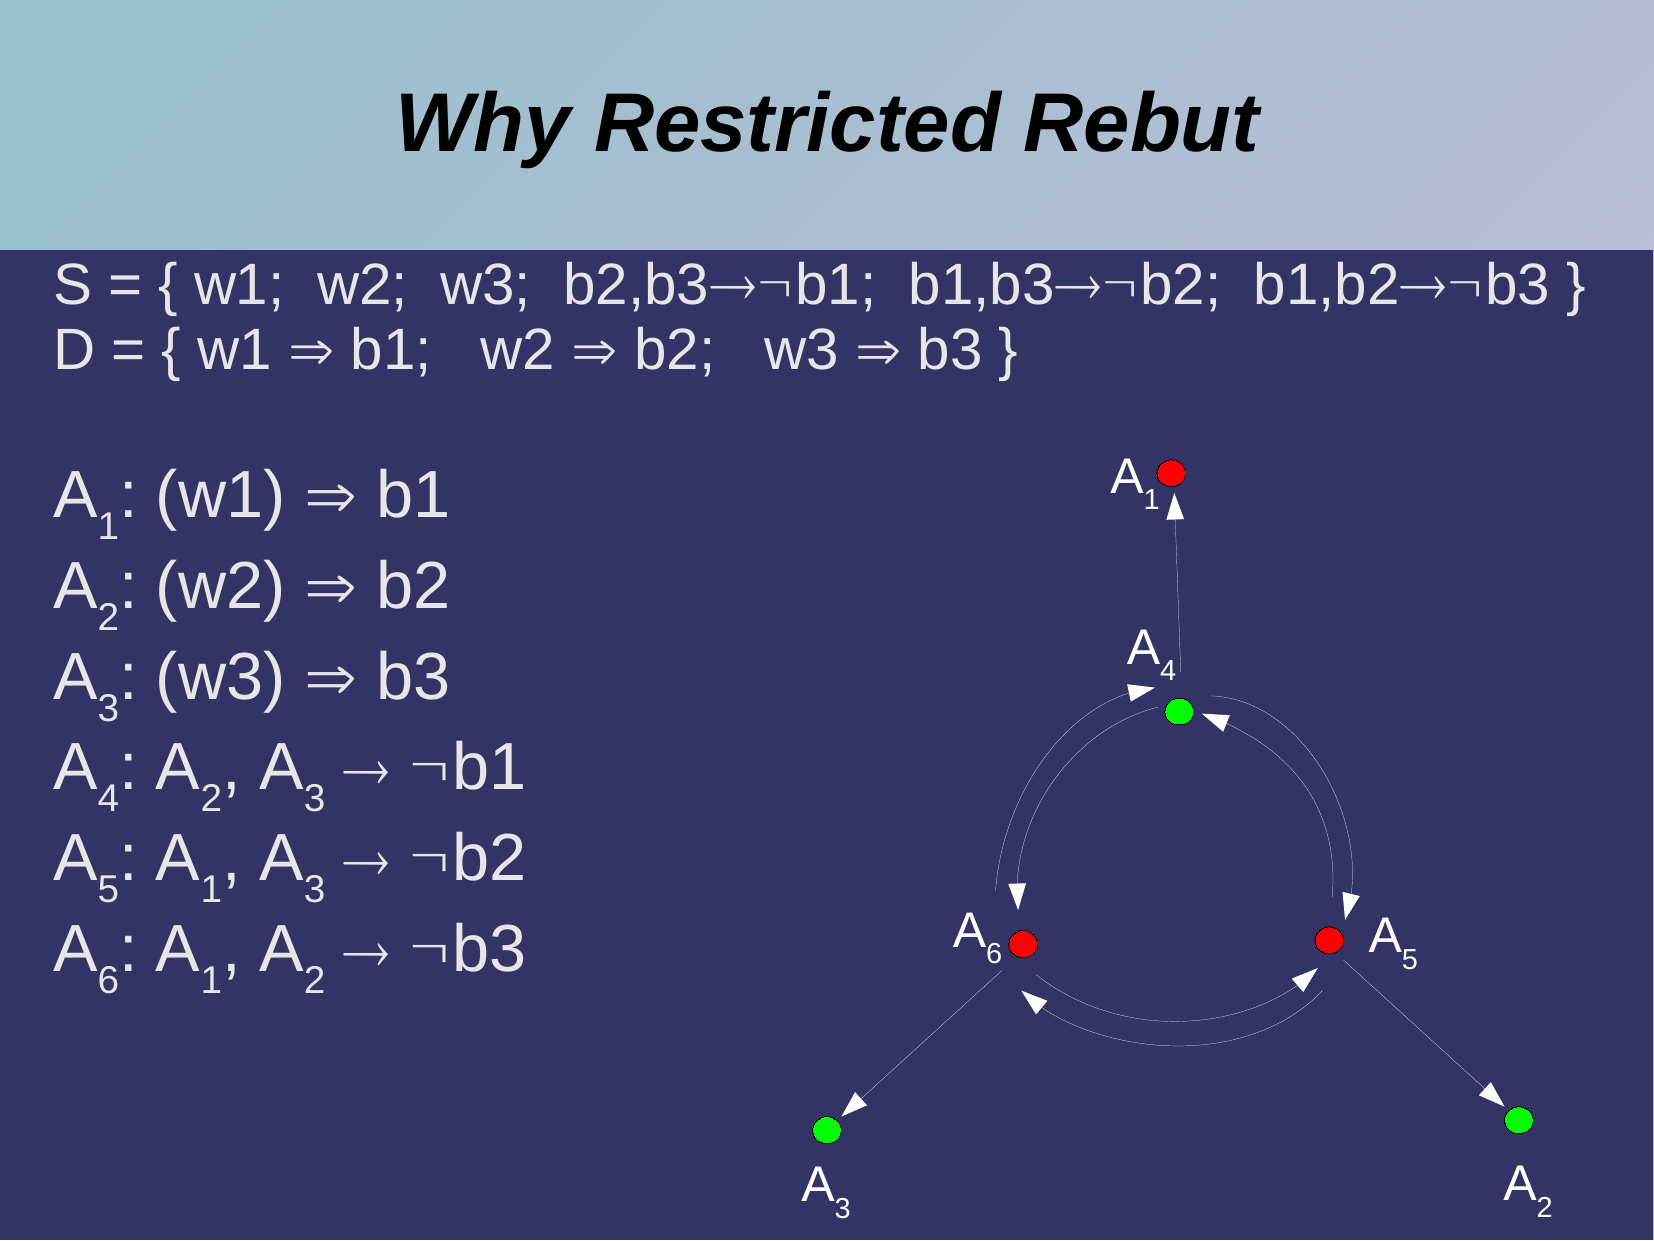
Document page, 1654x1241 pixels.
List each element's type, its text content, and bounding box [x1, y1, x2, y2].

list S = { w1; w2; w3; b2,b3¬b1; b1,b3¬b2; b1,b2¬b3 } D = { w1 ⇒ b1; w2 ⇒ b2; w3 ⇒ b3 } A1: (w1) ⇒ b1 A2: (w2) ⇒ b2 A3: (w3) ⇒ b3 A4: A2, A3  ¬b1 A5: A1, A3  ¬b2 A6: A1, A2  ¬b3 [53, 252, 1619, 1233]
title Why Restricted Rebut [121, 19, 1534, 227]
